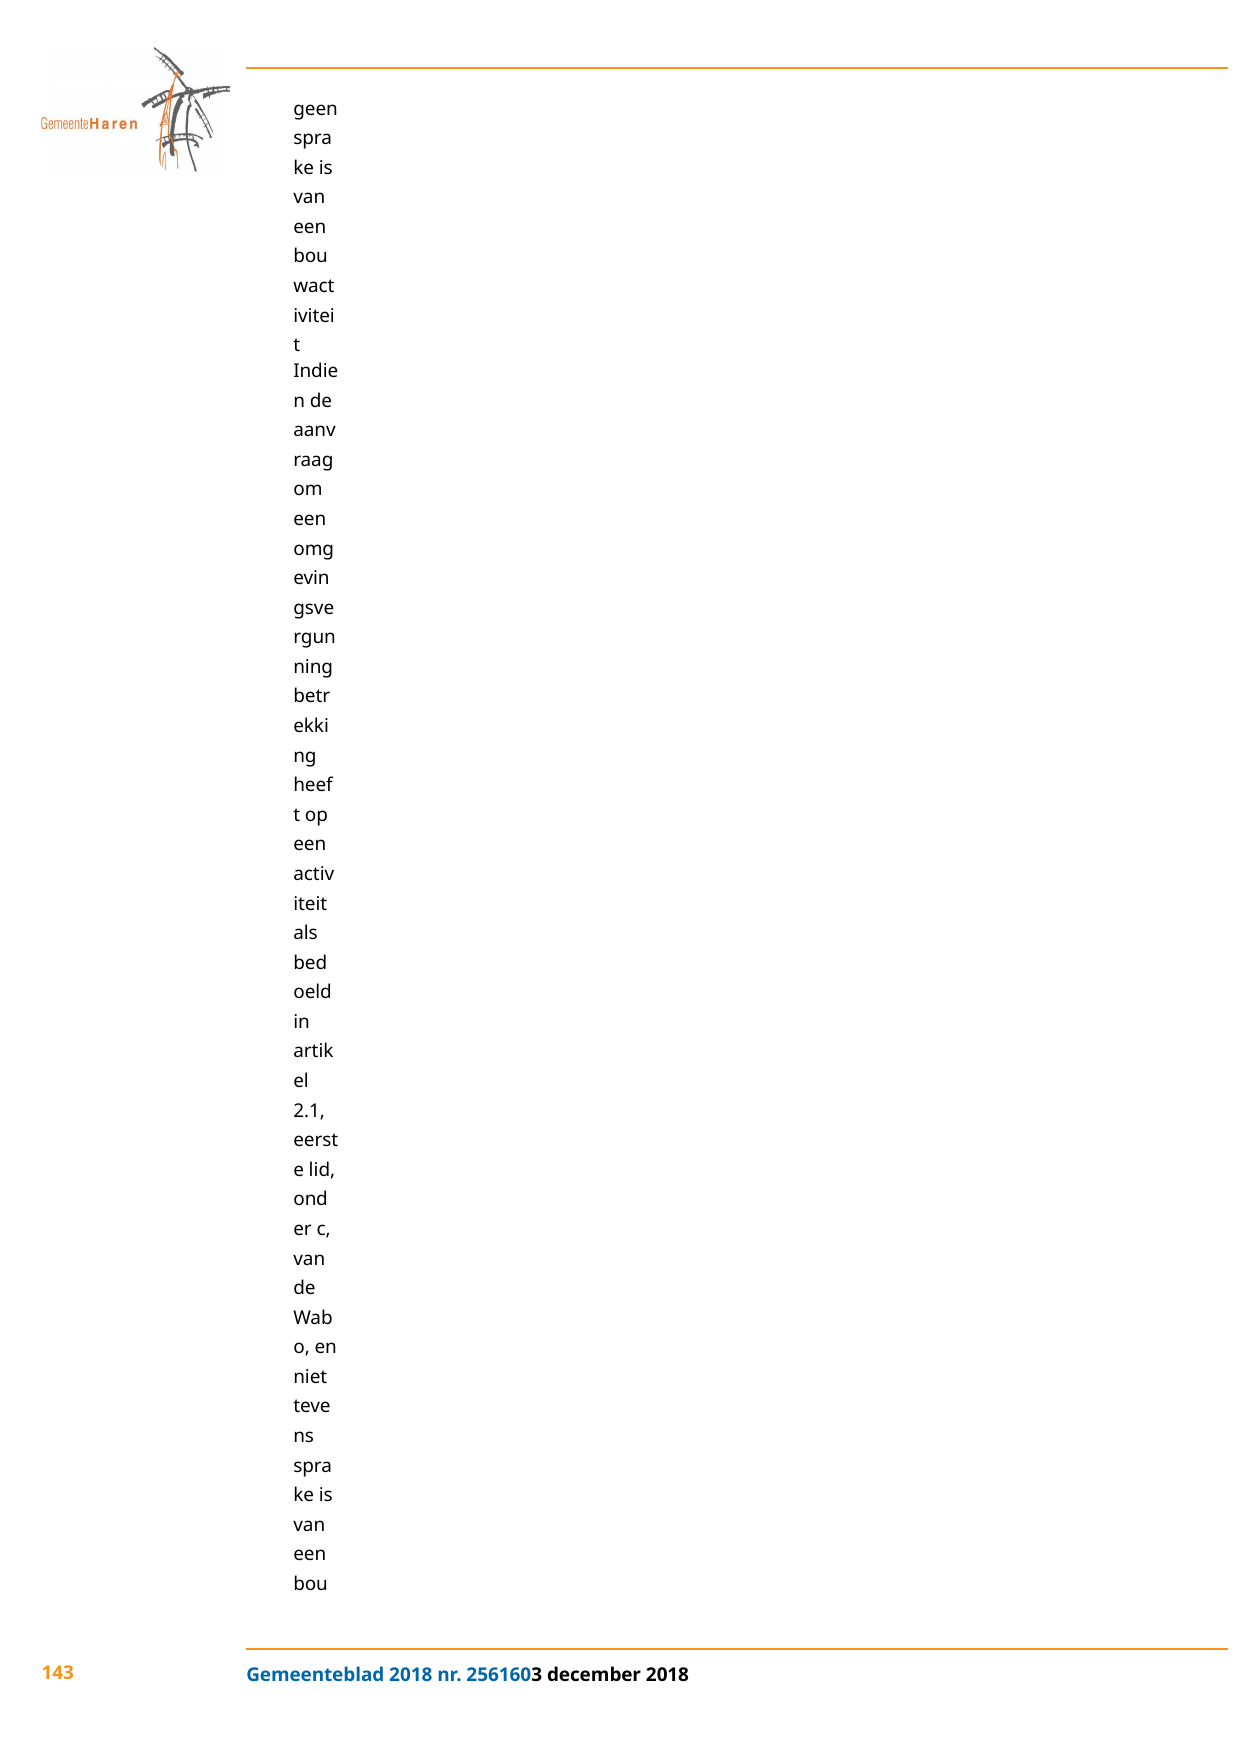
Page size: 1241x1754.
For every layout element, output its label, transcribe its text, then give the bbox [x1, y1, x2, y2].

table_cell [384, 95, 429, 357]
table_cell [248, 357, 293, 1596]
table_cell [338, 95, 383, 357]
picture [41, 47, 231, 172]
table_cell geen sprake is van een bouwactiviteit [293, 95, 338, 357]
table_cell [338, 357, 383, 1596]
table_cell Indien de aanvraag om een omgevingsvergunning betrekking heeft op een activiteit als bedoeld in artikel 2.1, eerste lid, onder c, van de Wabo, en niet tevens sprake is van een bou [293, 357, 338, 1596]
table_cell [384, 357, 429, 1596]
table_cell [248, 95, 293, 357]
